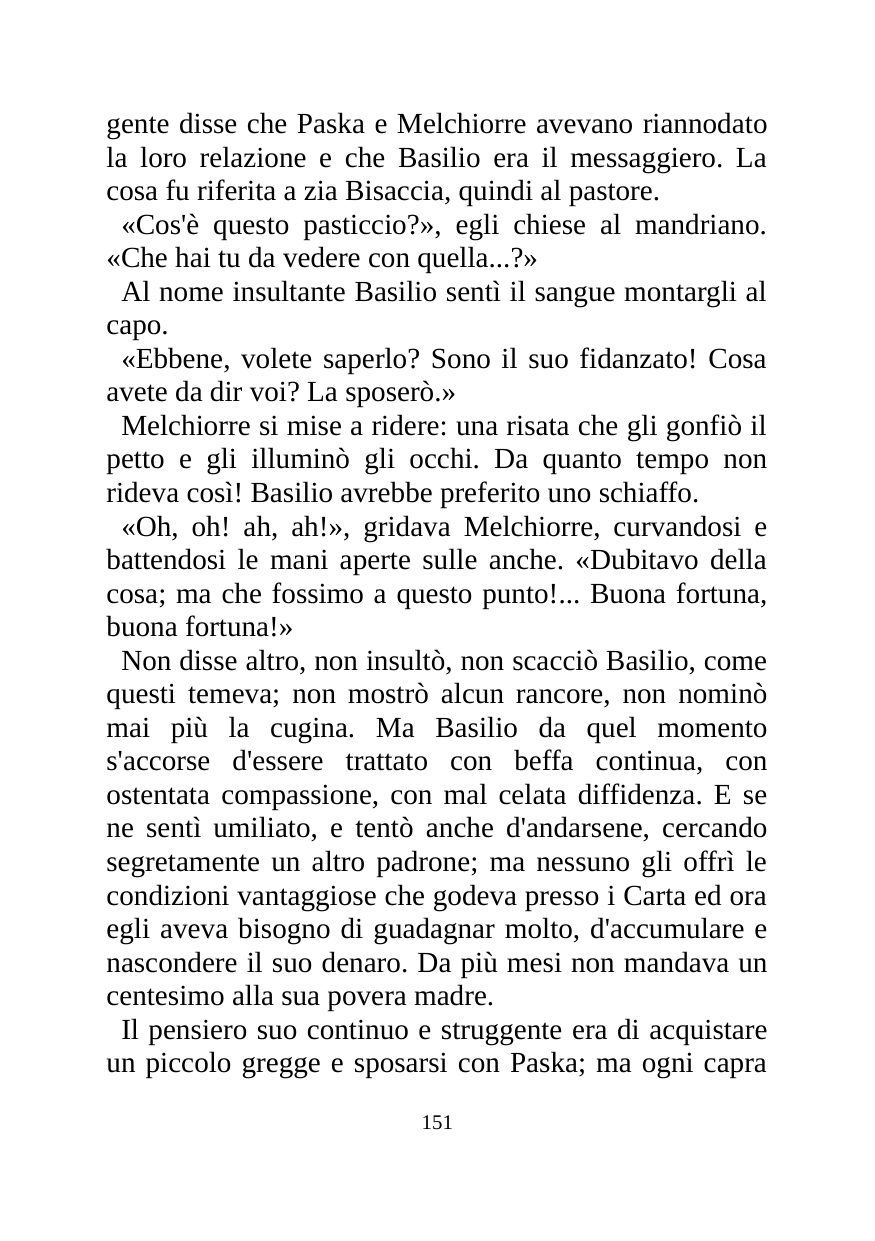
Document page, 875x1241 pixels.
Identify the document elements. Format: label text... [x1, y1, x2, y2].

text «Cos'è questo pasticcio?», egli chiese al mandriano. «Che hai tu da vedere con quella...?» [106, 207, 768, 274]
text Il pensiero suo continuo e struggente era di acquistare un piccolo gregge e sposarsi con Paska; ma ogni capra [106, 1012, 768, 1079]
text Non disse altro, non insultò, non scacciò Basilio, come questi temeva; non mostrò alcun rancore, non nominò mai più la cugina. Ma Basilio da quel momento s'accorse d'essere trattato con beffa continua, con ostentata compassione, con mal celata diffidenza. E se ne sentì umiliato, e tentò anche d'andarsene, cercando segretamente un altro padrone; ma nessuno gli offrì le condizioni vantaggiose che godeva presso i Carta ed ora egli aveva bisogno di guadagnar molto, d'accumulare e nascondere il suo denaro. Da più mesi non mandava un centesimo alla sua povera madre. [106, 643, 768, 1012]
text gente disse che Paska e Melchiorre avevano riannodato la loro relazione e che Basilio era il messaggiero. La cosa fu riferita a zia Bisaccia, quindi al pastore. [106, 106, 768, 207]
text Melchiorre si mise a ridere: una risata che gli gonfiò il petto e gli illuminò gli occhi. Da quanto tempo non rideva così! Basilio avrebbe preferito uno schiaffo. [106, 408, 768, 509]
text «Oh, oh! ah, ah!», gridava Melchiorre, curvandosi e battendosi le mani aperte sulle anche. «Dubitavo della cosa; ma che fossimo a questo punto!... Buona fortuna, buona fortuna!» [106, 509, 768, 643]
text «Ebbene, volete saperlo? Sono il suo fidanzato! Cosa avete da dir voi? La sposerò.» [106, 341, 768, 408]
text Al nome insultante Basilio sentì il sangue montargli al capo. [106, 274, 768, 341]
